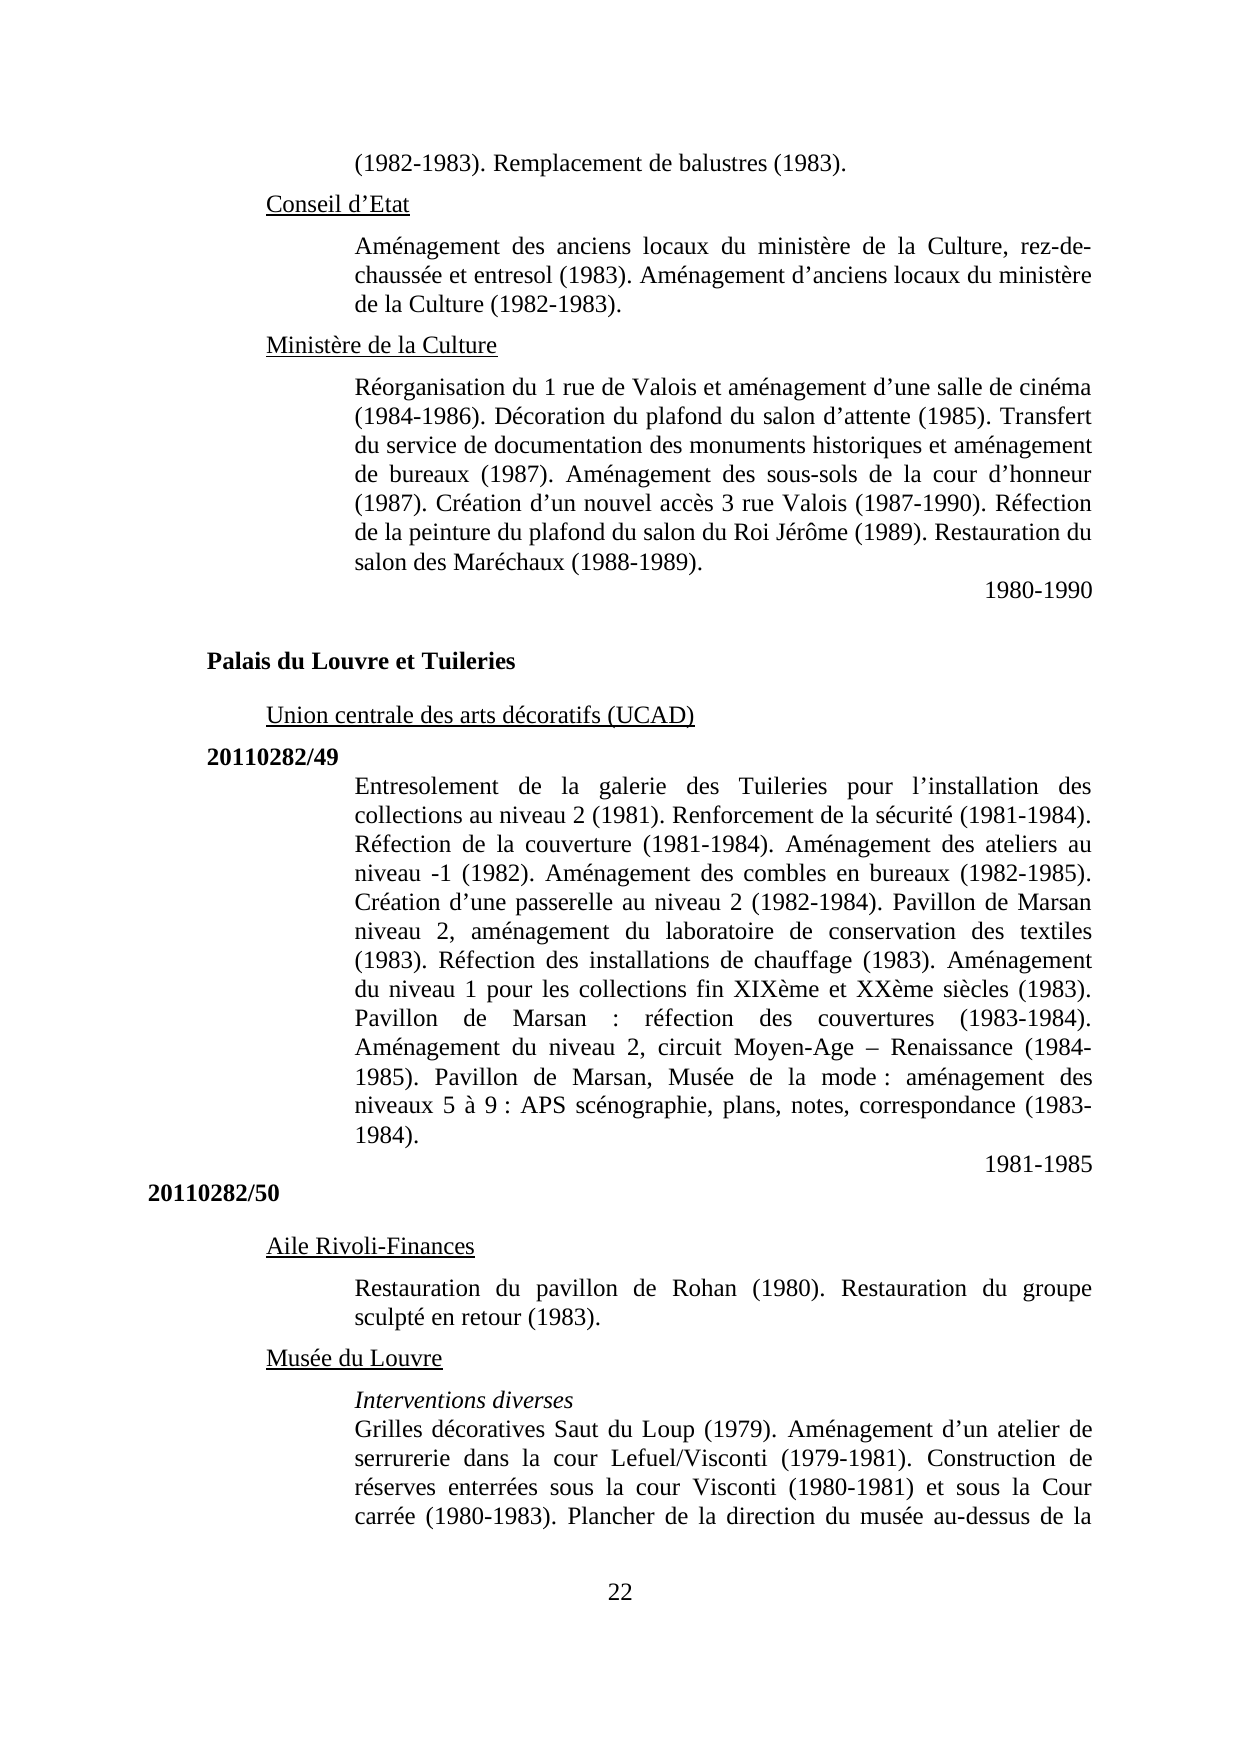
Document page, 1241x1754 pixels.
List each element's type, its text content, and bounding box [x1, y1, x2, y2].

text 1980-1990 [148, 575, 1093, 604]
text Aile Rivoli-Finances [207, 1231, 1093, 1260]
text Entresolement de la galerie des Tuileries pour l’installation des collections au niveau 2 (1981). Renforcement de la sécurité (1981-1984). Réfection de la couverture (1981-1984). Aménagement des ateliers au niveau -1 (1982). Aménagement des combles en bureaux (1982-1985). Création d’une passerelle au niveau 2 (1982-1984). Pavillon de Marsan niveau 2, aménagement du laboratoire de conservation des textiles (1983). Réfection des installations de chauffage (1983). Aménagement du niveau 1 pour les collections fin XIXème et XXème siècles (1983). Pavillon de Marsan : réfection des couvertures (1983-1984). Aménagement du niveau 2, circuit Moyen-Age – Renaissance (1984-1985). Pavillon de Marsan, Musée de la mode : aménagement des niveaux 5 à 9 : APS scénographie, plans, notes, correspondance (1983-1984). [354, 771, 1093, 1148]
text Palais du Louvre et Tuileries [148, 646, 1093, 675]
text Interventions diverses [354, 1385, 1093, 1414]
text Musée du Louvre [207, 1343, 1093, 1372]
text 1981-1985 [148, 1148, 1093, 1178]
text Restauration du pavillon de Rohan (1980). Restauration du groupe sculpté en retour (1983). [354, 1273, 1093, 1331]
text Union centrale des arts décoratifs (UCAD) [207, 700, 1093, 729]
text Conseil d’Etat [207, 189, 1093, 218]
text (1982-1983). Remplacement de balustres (1983). [354, 148, 1093, 177]
text Réorganisation du 1 rue de Valois et aménagement d’une salle de cinéma (1984-1986). Décoration du plafond du salon d’attente (1985). Transfert du service de documentation des monuments historiques et aménagement de bureaux (1987). Aménagement des sous-sols de la cour d’honneur (1987). Création d’un nouvel accès 3 rue Valois (1987-1990). Réfection de la peinture du plafond du salon du Roi Jérôme (1989). Restauration du salon des Maréchaux (1988-1989). [354, 372, 1093, 575]
text 20110282/49 [148, 742, 1093, 771]
text Ministère de la Culture [207, 330, 1093, 359]
text 20110282/50 [148, 1178, 1093, 1218]
text Aménagement des anciens locaux du ministère de la Culture, rez-de-chaussée et entresol (1983). Aménagement d’anciens locaux du ministère de la Culture (1982-1983). [354, 231, 1093, 318]
text Grilles décoratives Saut du Loup (1979). Aménagement d’un atelier de serrurerie dans la cour Lefuel/Visconti (1979-1981). Construction de réserves enterrées sous la cour Visconti (1980-1981) et sous la Cour carrée (1980-1983). Plancher de la direction du musée au-dessus de la [354, 1414, 1093, 1530]
